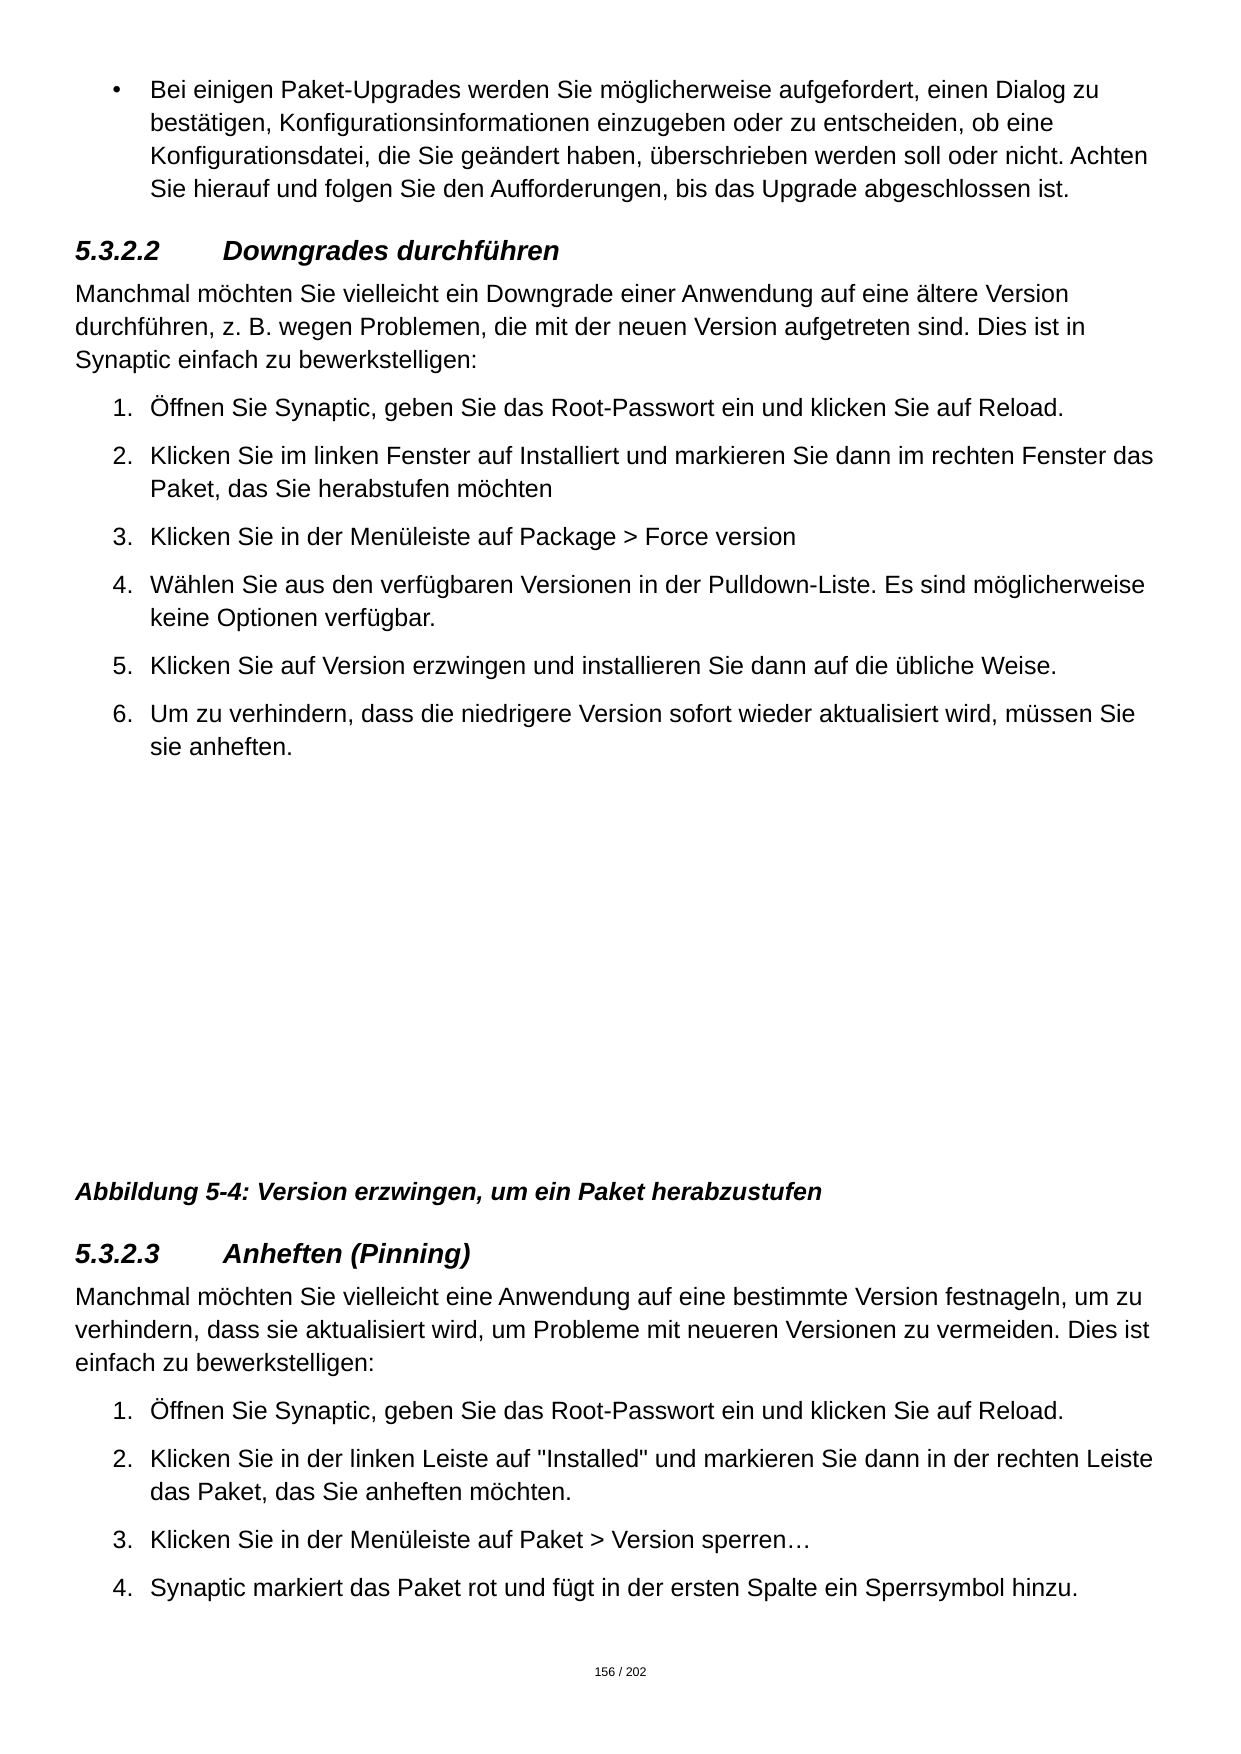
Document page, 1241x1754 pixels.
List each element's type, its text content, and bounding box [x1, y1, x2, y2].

list Öffnen Sie Synaptic, geben Sie das Root-Passwort ein und klicken Sie auf Reload. [112, 393, 1166, 422]
text Abbildung 5-4: Version erzwingen, um ein Paket herabzustufen [75, 780, 1166, 1206]
list Öffnen Sie Synaptic, geben Sie das Root-Passwort ein und klicken Sie auf Reload. [112, 1396, 1166, 1424]
list Synaptic markiert das Paket rot und fügt in der ersten Spalte ein Sperrsymbol hinzu. [112, 1573, 1166, 1602]
subtitle Downgrades durchführen [75, 235, 1166, 267]
list Klicken Sie in der Menüleiste auf Paket > Version sperren… [112, 1525, 1166, 1553]
text Manchmal möchten Sie vielleicht ein Downgrade einer Anwendung auf eine ältere Version durchführen, z. B. wegen Problemen, die mit der neuen Version aufgetreten sind. Dies ist in Synaptic einfach zu bewerkstelligen: [75, 279, 1166, 374]
list Klicken Sie auf Version erzwingen und installieren Sie dann auf die übliche Weise. [112, 651, 1166, 680]
text Manchmal möchten Sie vielleicht eine Anwendung auf eine bestimmte Version festnageln, um zu verhindern, dass sie aktualisiert wird, um Probleme mit neueren Versionen zu vermeiden. Dies ist einfach zu bewerkstelligen: [75, 1282, 1166, 1376]
list Um zu verhindern, dass die niedrigere Version sofort wieder aktualisiert wird, müssen Sie sie anheften. [112, 699, 1166, 761]
subtitle Anheften (Pinning) [75, 1237, 1166, 1269]
list Klicken Sie in der linken Leiste auf "Installed" und markieren Sie dann in der rechten Leiste das Paket, das Sie anheften möchten. [112, 1444, 1166, 1506]
list Klicken Sie im linken Fenster auf Installiert und markieren Sie dann im rechten Fenster das Paket, das Sie herabstufen möchten [112, 441, 1166, 503]
list Bei einigen Paket-Upgrades werden Sie möglicherweise aufgefordert, einen Dialog zu bestätigen, Konfigurationsinformationen einzugeben oder zu entscheiden, ob eine Konfigurationsdatei, die Sie geändert haben, überschrieben werden soll oder nicht. Achten Sie hierauf und folgen Sie den Aufforderungen, bis das Upgrade abgeschlossen ist. [112, 75, 1166, 203]
list Klicken Sie in der Menüleiste auf Package > Force version [112, 522, 1166, 551]
list Wählen Sie aus den verfügbaren Versionen in der Pulldown-Liste. Es sind möglicherweise keine Optionen verfügbar. [112, 570, 1166, 632]
